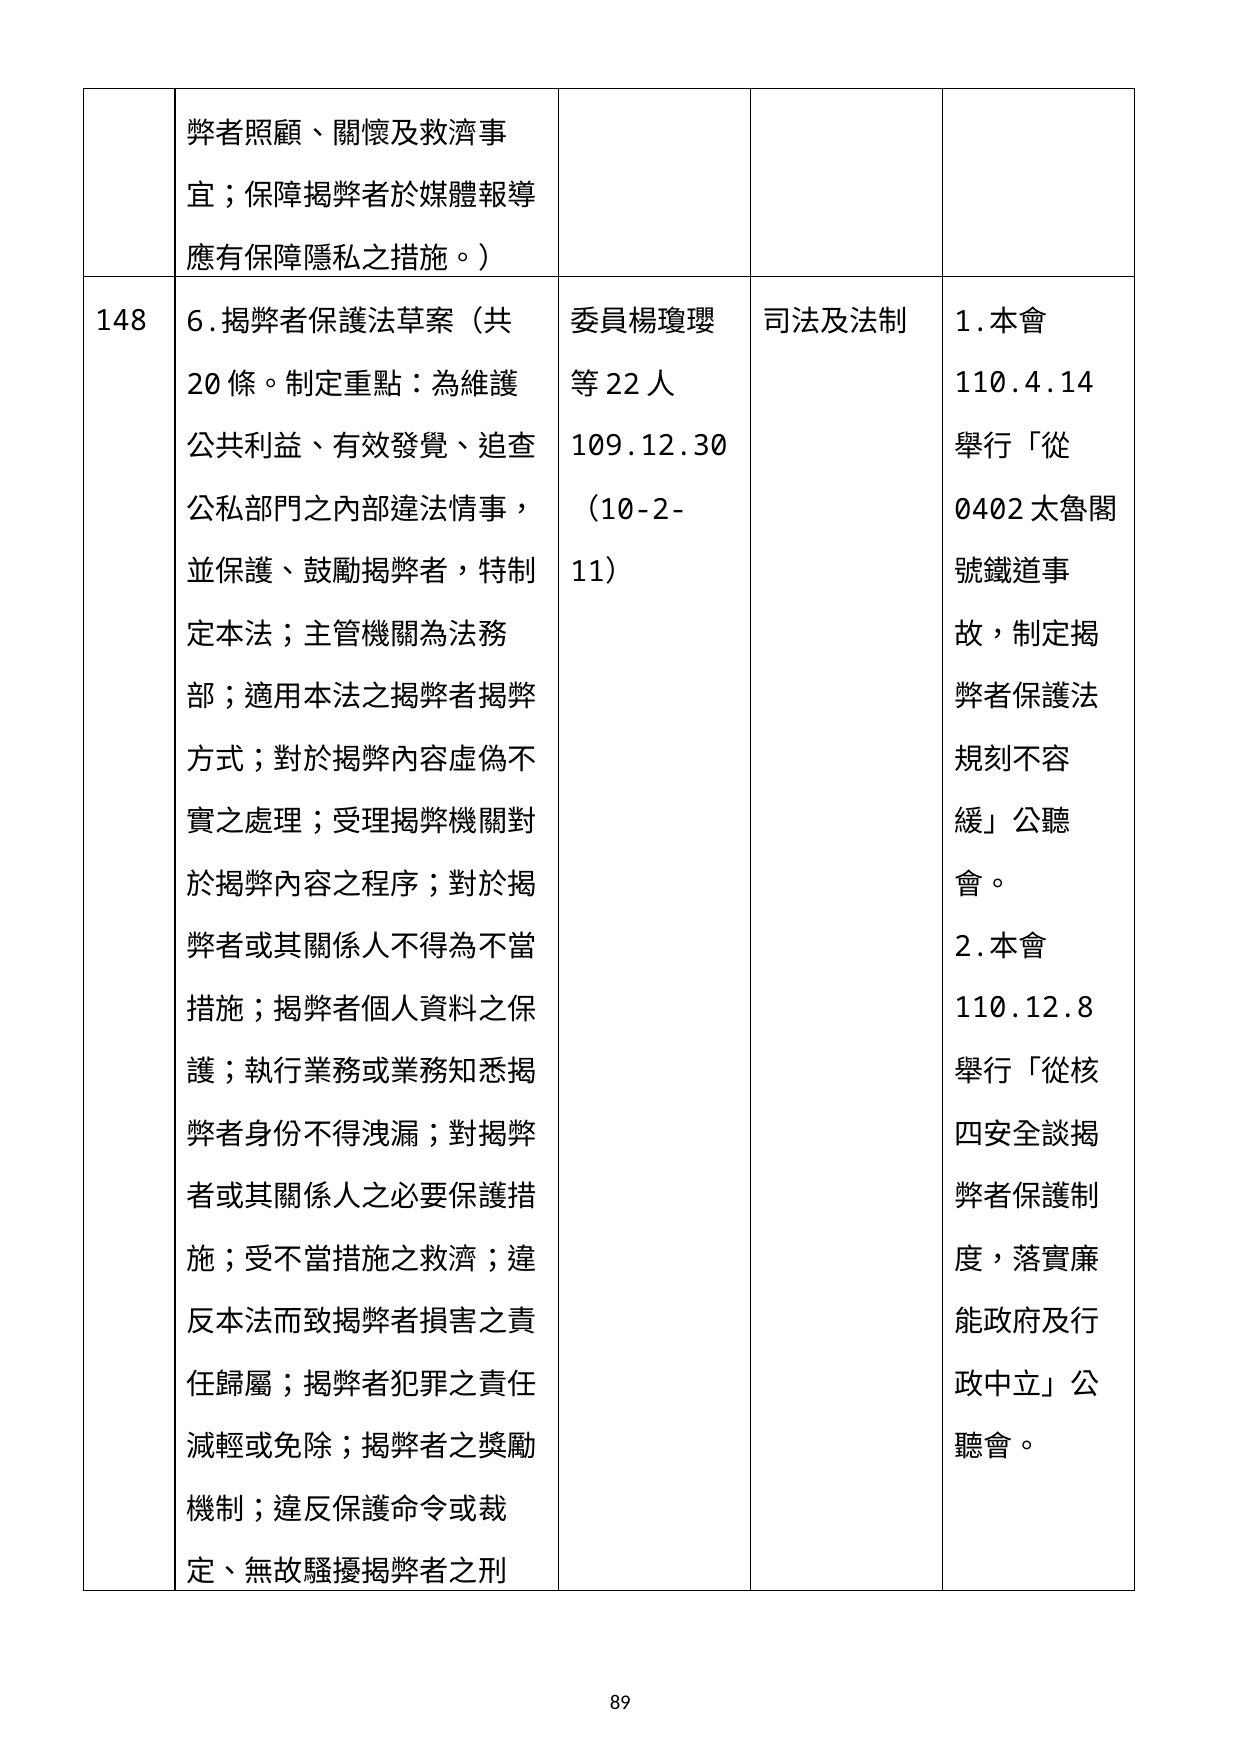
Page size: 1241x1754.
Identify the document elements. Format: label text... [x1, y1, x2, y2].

table_cell 1.本會110.4.14舉行「從0402太魯閣號鐵道事故，制定揭弊者保護法規刻不容緩」公聽會。 2.本會110.12.8舉行「從核四安全談揭弊者保護制度，落實廉能政府及行政中立」公聽會。 [943, 277, 1134, 1590]
table_cell 司法及法制 [751, 277, 942, 1590]
table_cell [943, 89, 1134, 276]
table_cell [84, 89, 174, 276]
table_cell [751, 89, 942, 276]
table_cell 148 [84, 277, 174, 1590]
table_cell 弊者照顧、關懷及救濟事宜；保障揭弊者於媒體報導應有保障隱私之措施。） [176, 89, 558, 276]
table_cell 委員楊瓊瓔等22人 109.12.30 （10-2-11） [559, 277, 750, 1590]
table_cell [559, 89, 750, 276]
table_cell 6.揭弊者保護法草案（共20條。制定重點：為維護公共利益、有效發覺、追查公私部門之內部違法情事，並保護、鼓勵揭弊者，特制定本法；主管機關為法務部；適用本法之揭弊者揭弊方式；對於揭弊內容虛偽不實之處理；受理揭弊機關對於揭弊內容之程序；對於揭弊者或其關係人不得為不當措施；揭弊者個人資料之保護；執行業務或業務知悉揭弊者身份不得洩漏；對揭弊者或其關係人之必要保護措施；受不當措施之救濟；違反本法而致揭弊者損害之責任歸屬；揭弊者犯罪之責任減輕或免除；揭弊者之獎勵機制；違反保護命令或裁定、無故騷擾揭弊者之刑 [176, 277, 558, 1590]
